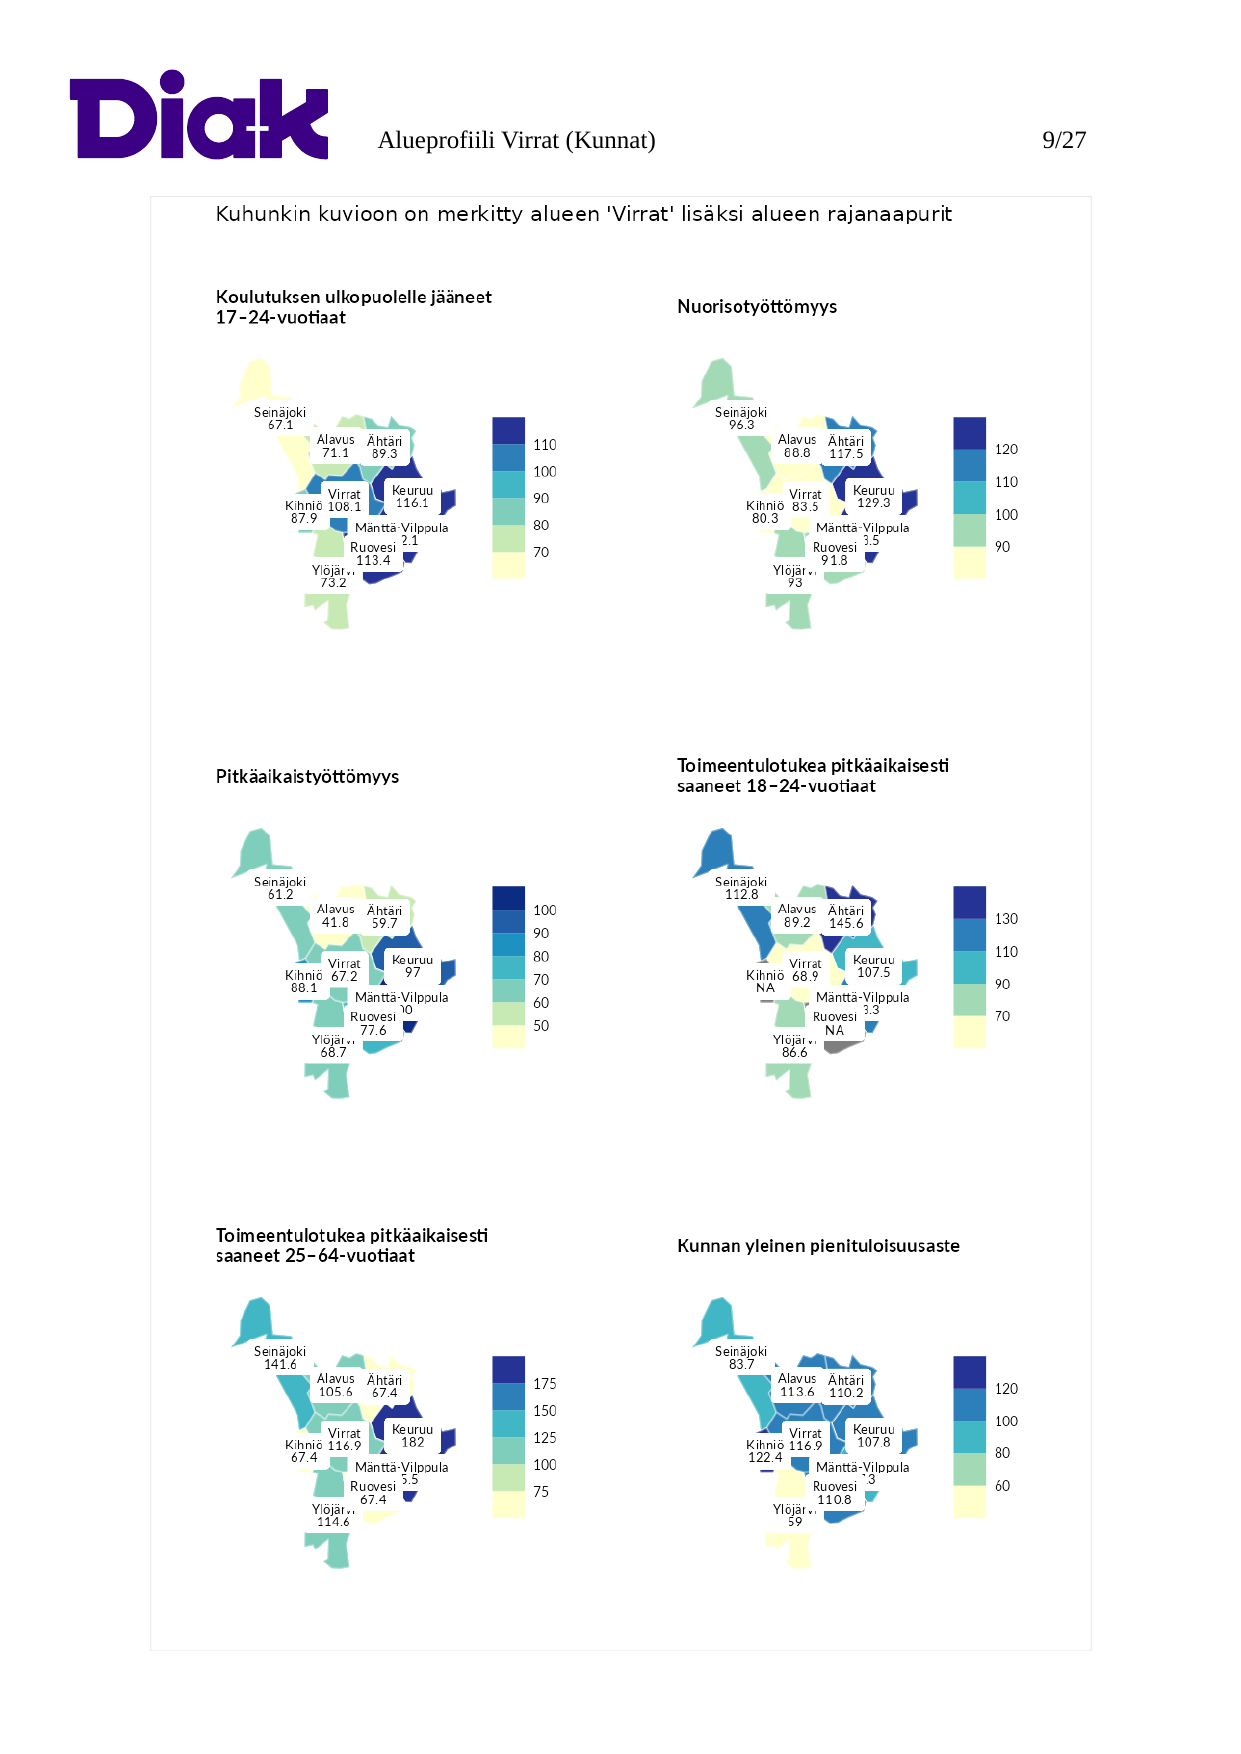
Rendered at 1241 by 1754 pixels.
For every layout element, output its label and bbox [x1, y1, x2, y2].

picture [61, 196, 1179, 1651]
